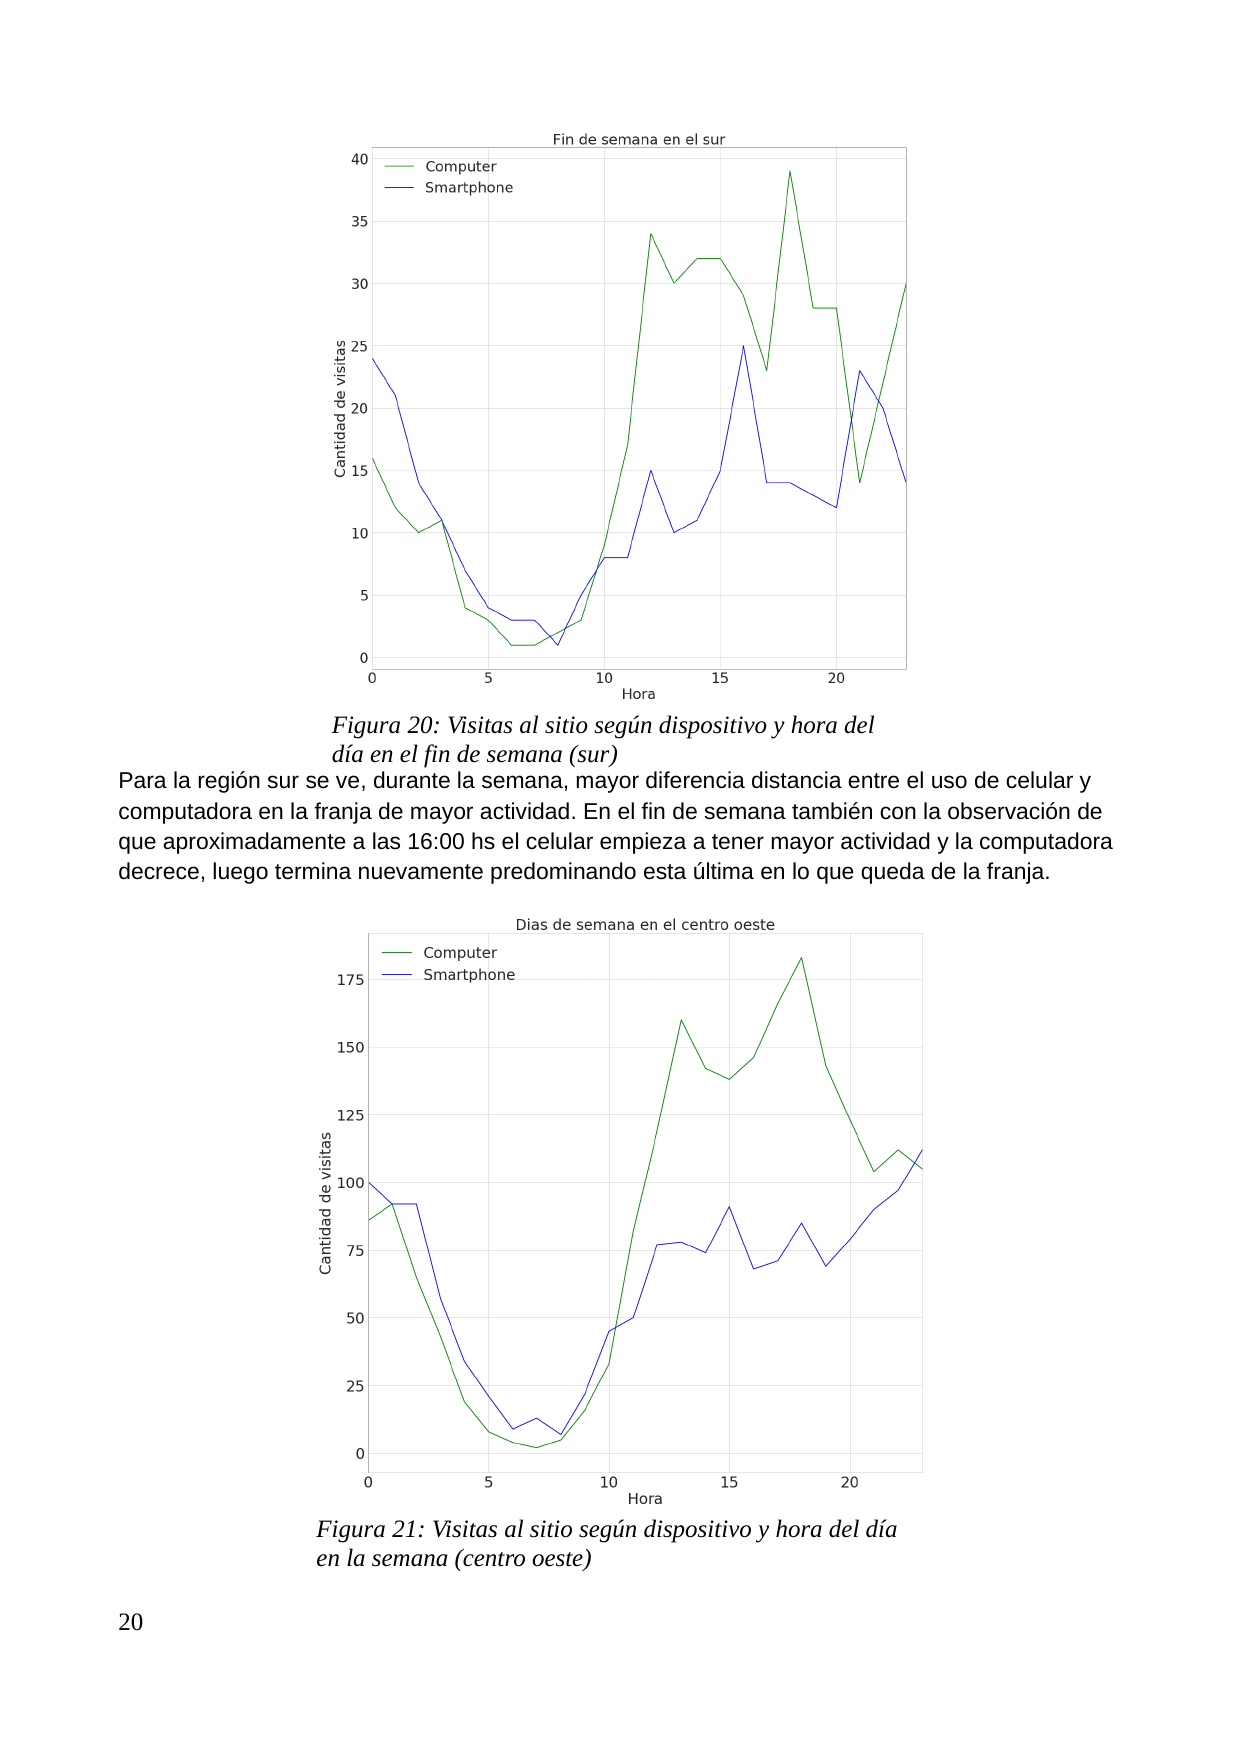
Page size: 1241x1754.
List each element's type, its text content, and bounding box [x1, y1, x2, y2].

picture [331, 130, 909, 705]
text Figura 20: Visitas al sitio según dispositivo y hora del día en el fin de semana (sur) [332, 705, 909, 767]
text Figura 21: Visitas al sitio según dispositivo y hora del día en la semana (centro oeste) [316, 1510, 924, 1572]
text Para la región sur se ve, durante la semana, mayor diferencia distancia entre el uso de celular y computadora en la franja de mayor actividad. En el fin de semana también con la observación de que aproximadamente a las 16:00 hs el celular empieza a tener mayor actividad y la computadora decrece, luego termina nuevamente predominando esta última en lo que queda de la franja. [118, 767, 1122, 884]
picture [316, 915, 924, 1510]
